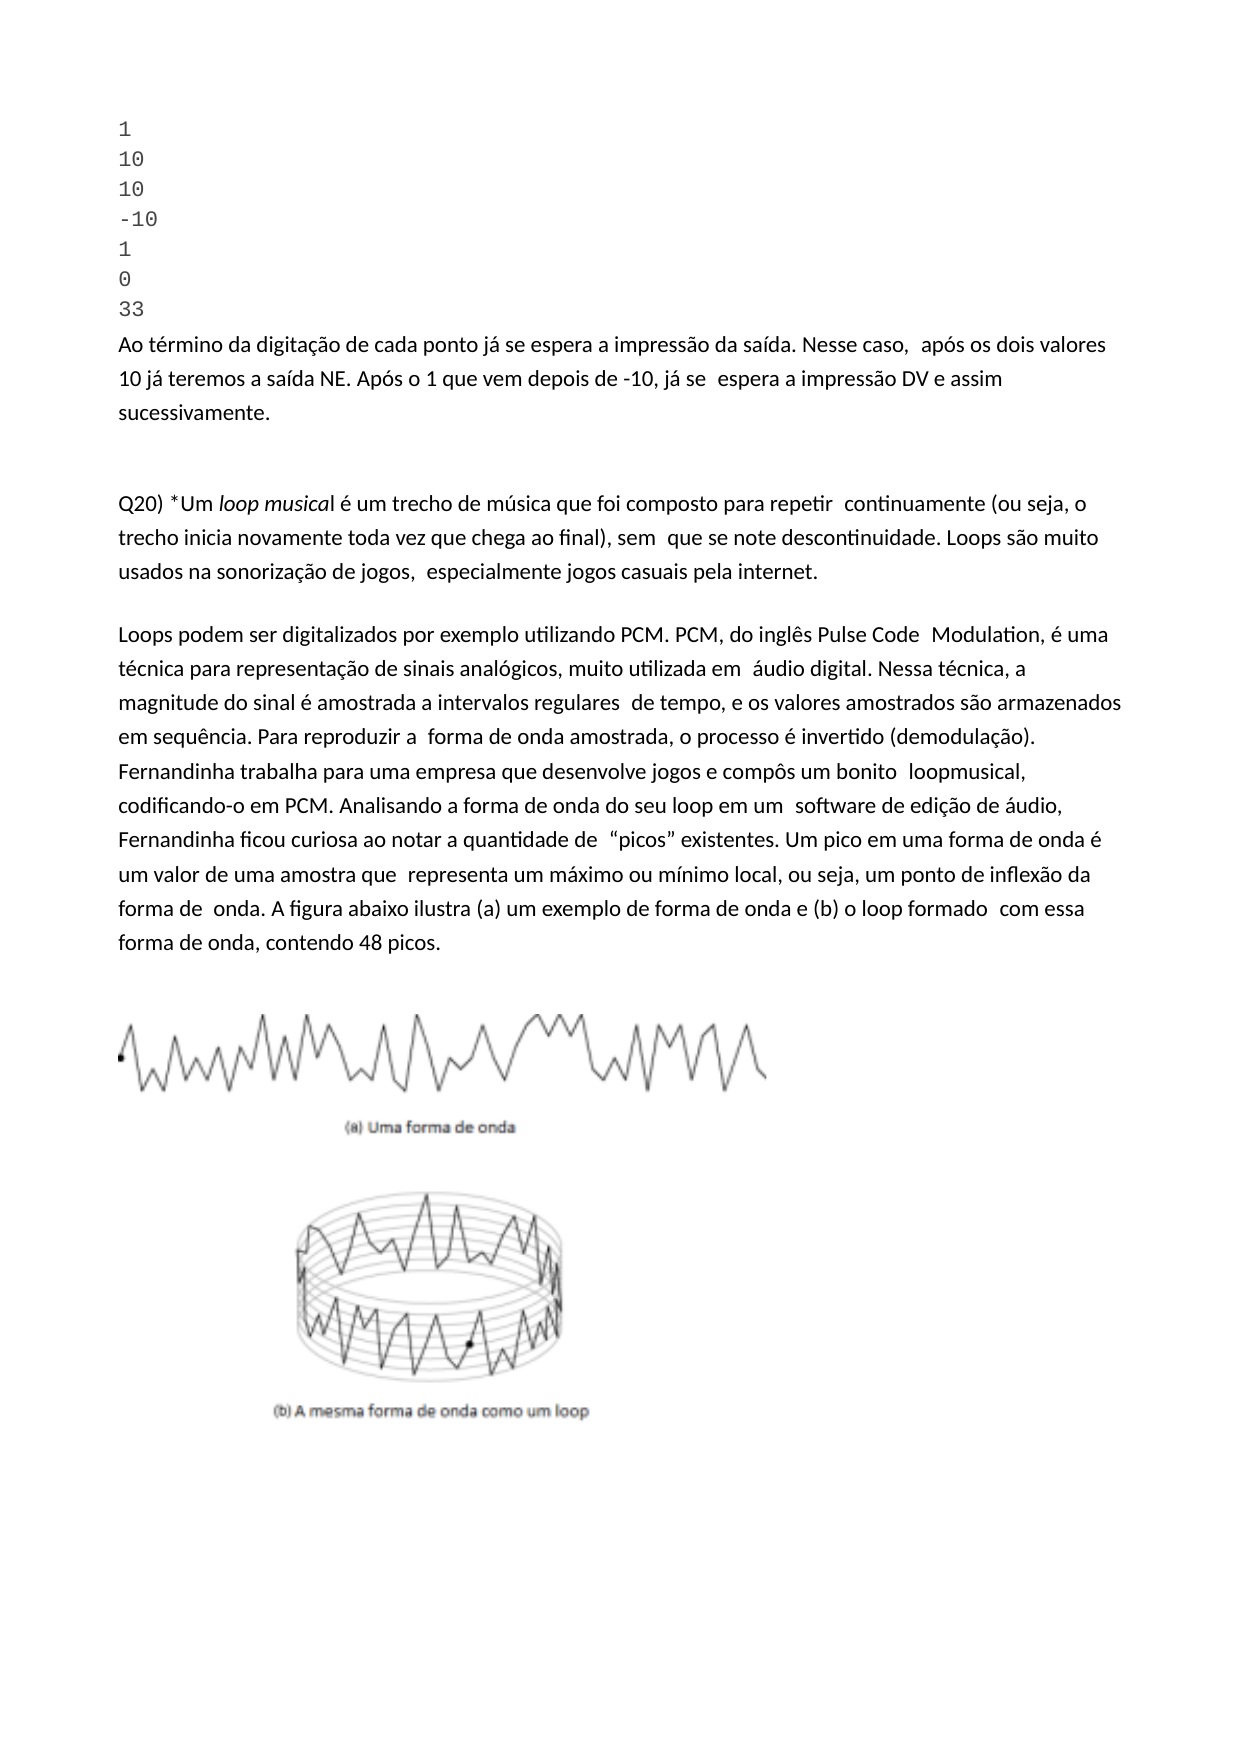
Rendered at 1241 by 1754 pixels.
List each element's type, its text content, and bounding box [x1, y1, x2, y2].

text 10 [118, 148, 1122, 173]
text 1 [118, 238, 1122, 263]
text Loops podem ser digitalizados por exemplo utilizando PCM. PCM, do inglês Pulse Code Modulation, é uma técnica para representação de sinais analógicos, muito utilizada em áudio digital. Nessa técnica, a magnitude do sinal é amostrada a intervalos regulares de tempo, e os valores amostrados são armazenados em sequência. Para reproduzir a forma de onda amostrada, o processo é invertido (demodulação). [118, 620, 1122, 750]
text Ao término da digitação de cada ponto já se espera a impressão da saída. Nesse caso, após os dois valores 10 já teremos a saída NE. Após o 1 que vem depois de -10, já se espera a impressão DV e assim sucessivamente. [118, 330, 1122, 426]
picture [118, 1014, 767, 1427]
text 10 [118, 178, 1122, 203]
text Fernandinha trabalha para uma empresa que desenvolve jogos e compôs um bonito loopmusical, codificando-o em PCM. Analisando a forma de onda do seu loop em um software de edição de áudio, Fernandinha ficou curiosa ao notar a quantidade de “picos” existentes. Um pico em uma forma de onda é um valor de uma amostra que representa um máximo ou mínimo local, ou seja, um ponto de inflexão da forma de onda. A figura abaixo ilustra (a) um exemplo de forma de onda e (b) o loop formado com essa forma de onda, contendo 48 picos. [118, 757, 1122, 956]
text 1 [118, 118, 1122, 143]
text -10 [118, 208, 1122, 233]
text 0 [118, 268, 1122, 293]
text 33 [118, 298, 1122, 323]
text Q20) *Um loop musical é um trecho de música que foi composto para repetir continuamente (ou seja, o trecho inicia novamente toda vez que chega ao final), sem que se note descontinuidade. Loops são muito usados na sonorização de jogos, especialmente jogos casuais pela internet. [118, 489, 1122, 585]
